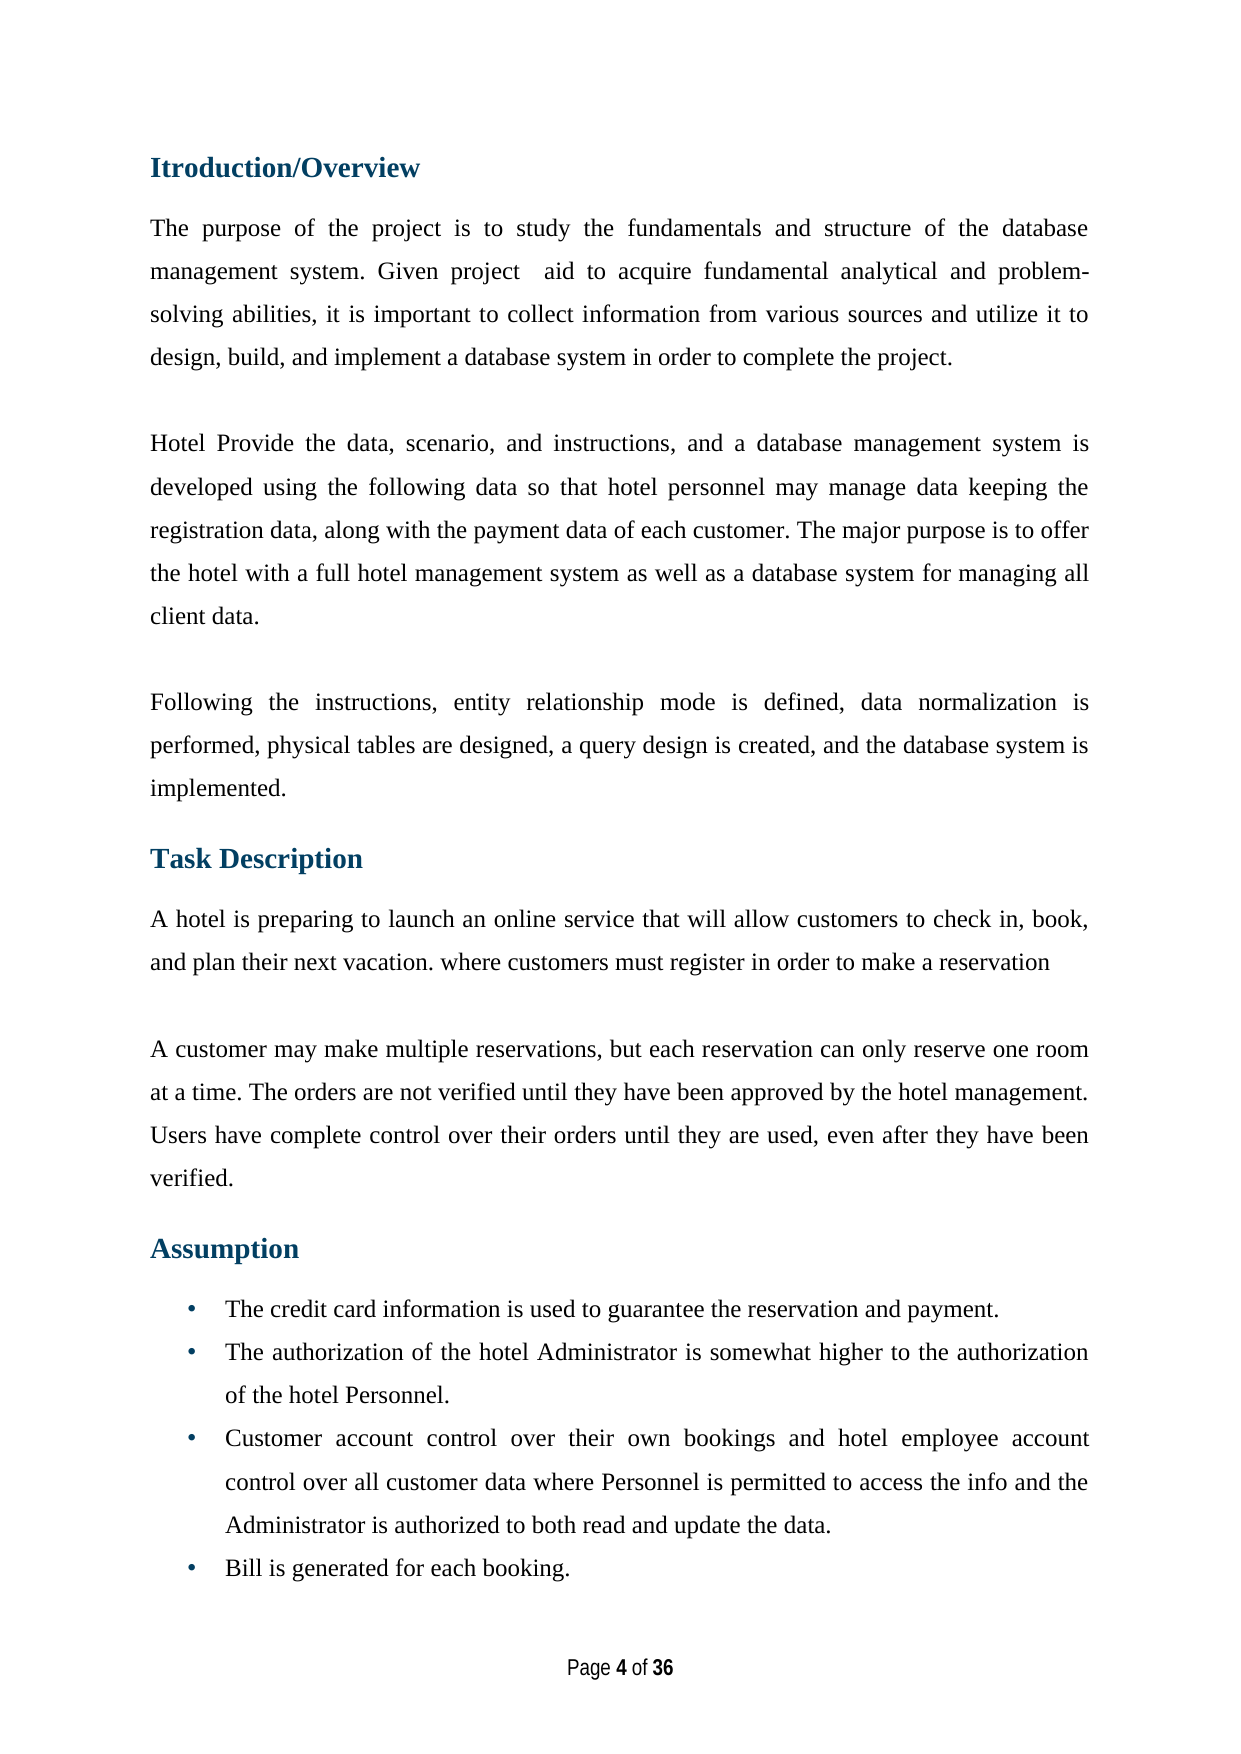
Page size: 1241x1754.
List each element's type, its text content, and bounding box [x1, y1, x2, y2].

list Bill is generated for each booking. [187, 1553, 1090, 1582]
text Following the instructions, entity relationship mode is defined, data normalization is performed, physical tables are designed, a query design is created, and the database system is implemented. [150, 687, 1090, 802]
subtitle Task Description [150, 842, 1090, 875]
list Customer account control over their own bookings and hotel employee account control over all customer data where Personnel is permitted to access the info and the Administrator is authorized to both read and update the data. [187, 1423, 1090, 1538]
text The purpose of the project is to study the fundamentals and structure of the database management system. Given project aid to acquire fundamental analytical and problem-solving abilities, it is important to collect information from various sources and utilize it to design, build, and implement a database system in order to complete the project. [150, 213, 1090, 371]
text A customer may make multiple reservations, but each reservation can only reserve one room at a time. The orders are not verified until they have been approved by the hotel management. Users have complete control over their orders until they are used, even after they have been verified. [150, 1034, 1090, 1192]
subtitle Itroduction/Overview [150, 150, 1090, 183]
text A hotel is preparing to launch an online service that will allow customers to check in, book, and plan their next vacation. where customers must register in order to make a reservation [150, 904, 1090, 976]
list The authorization of the hotel Administrator is somewhat higher to the authorization of the hotel Personnel. [187, 1337, 1090, 1409]
subtitle Assumption [150, 1231, 1090, 1265]
text Hotel Provide the data, scenario, and instructions, and a database management system is developed using the following data so that hotel personnel may manage data keeping the registration data, along with the payment data of each customer. The major purpose is to offer the hotel with a full hotel management system as well as a database system for managing all client data. [150, 428, 1090, 630]
list The credit card information is used to guarantee the reservation and payment. [187, 1294, 1090, 1323]
